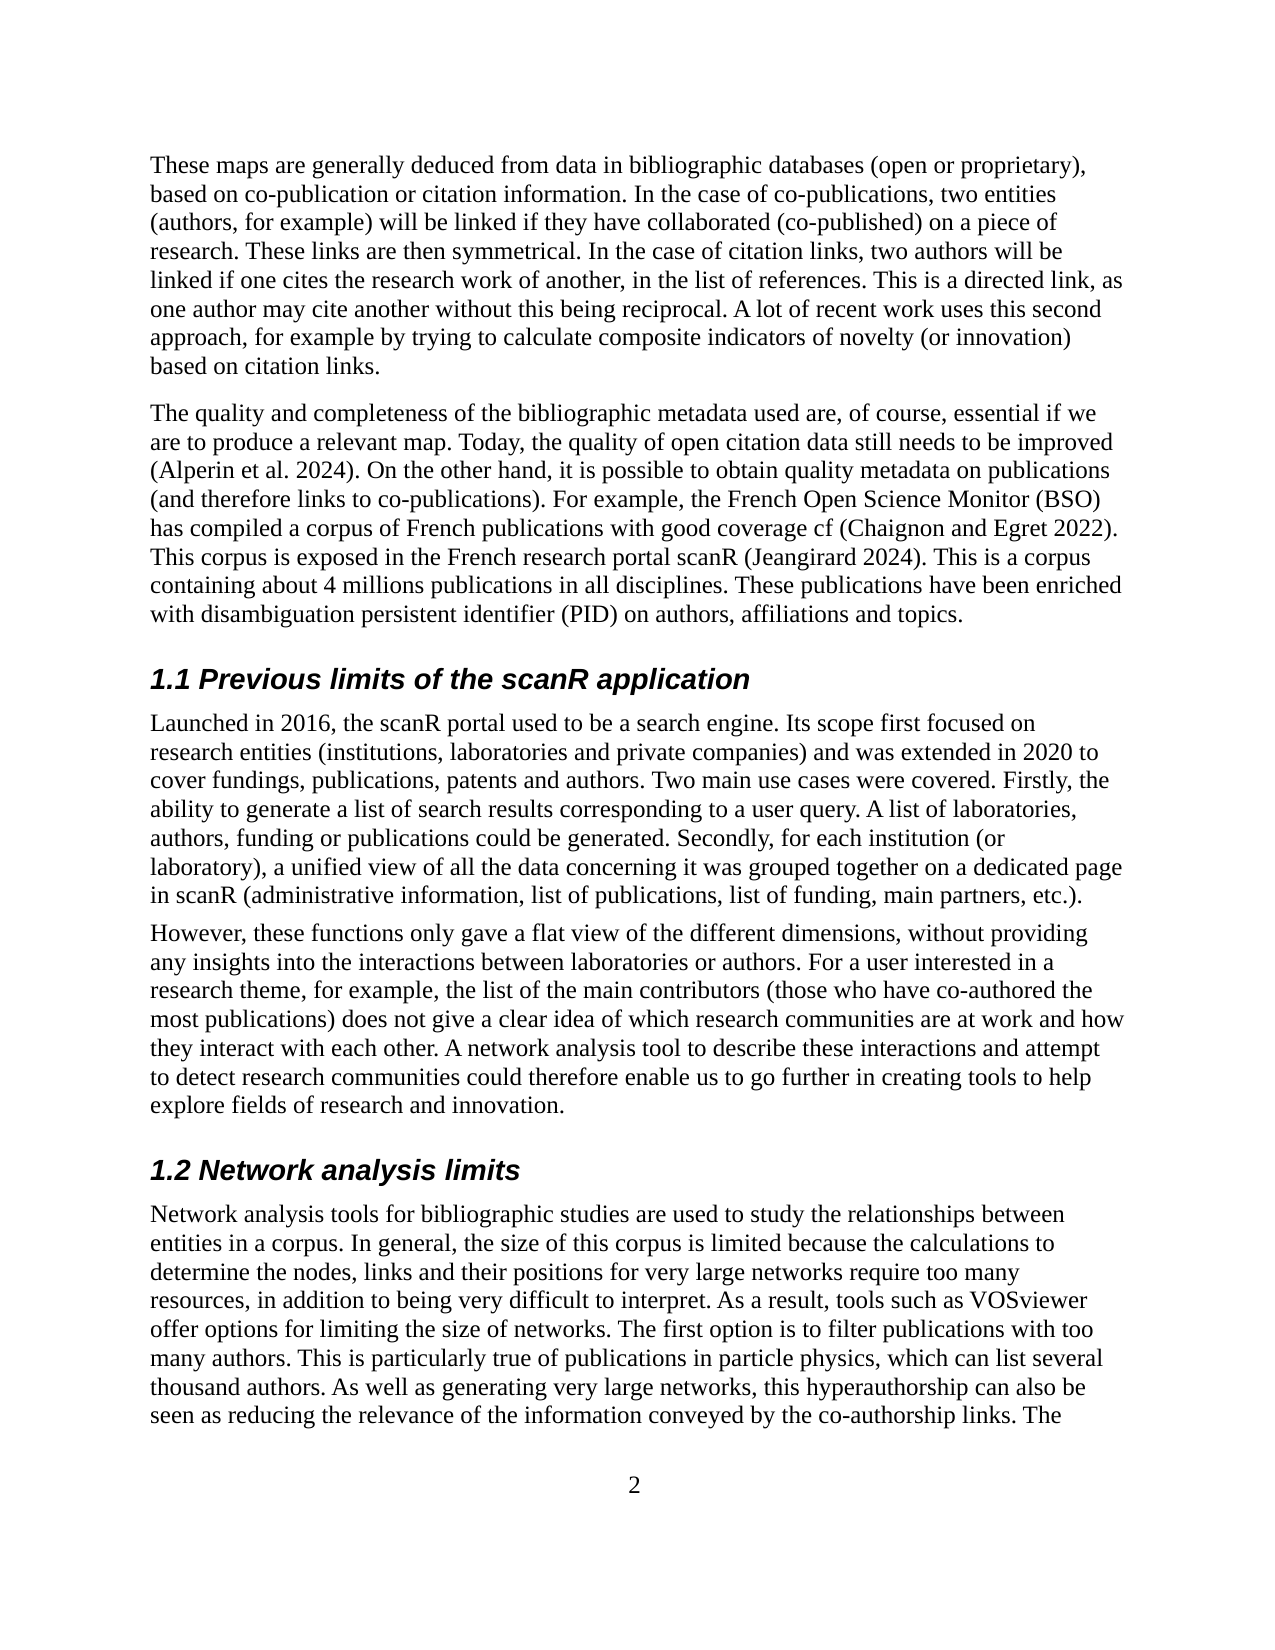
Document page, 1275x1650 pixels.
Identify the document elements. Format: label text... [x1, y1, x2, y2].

text The quality and completeness of the bibliographic metadata used are, of course, essential if we are to produce a relevant map. Today, the quality of open citation data still needs to be improved (Alperin et al. 2024). On the other hand, it is possible to obtain quality metadata on publications (and therefore links to co-publications). For example, the French Open Science Monitor (BSO) has compiled a corpus of French publications with good coverage cf (Chaignon and Egret 2022). This corpus is exposed in the French research portal scanR (Jeangirard 2024). This is a corpus containing about 4 millions publications in all disciplines. These publications have been enriched with disambiguation persistent identifier (PID) on authors, affiliations and topics. [150, 398, 1125, 628]
text However, these functions only gave a flat view of the different dimensions, without providing any insights into the interactions between laboratories or authors. For a user interested in a research theme, for example, the list of the main contributors (those who have co-authored the most publications) does not give a clear idea of which research communities are at work and how they interact with each other. A network analysis tool to describe these interactions and attempt to detect research communities could therefore enable us to go further in creating tools to help explore fields of research and innovation. [150, 918, 1125, 1119]
subtitle 1.2 Network analysis limits [150, 1153, 1125, 1187]
text Launched in 2016, the scanR portal used to be a search engine. Its scope first focused on research entities (institutions, laboratories and private companies) and was extended in 2020 to cover fundings, publications, patents and authors. Two main use cases were covered. Firstly, the ability to generate a list of search results corresponding to a user query. A list of laboratories, authors, funding or publications could be generated. Secondly, for each institution (or laboratory), a unified view of all the data concerning it was grouped together on a dedicated page in scanR (administrative information, list of publications, list of funding, main partners, etc.). [150, 708, 1125, 909]
text These maps are generally deduced from data in bibliographic databases (open or proprietary), based on co-publication or citation information. In the case of co-publications, two entities (authors, for example) will be linked if they have collaborated (co-published) on a piece of research. These links are then symmetrical. In the case of citation links, two authors will be linked if one cites the research work of another, in the list of references. This is a directed link, as one author may cite another without this being reciprocal. A lot of recent work uses this second approach, for example by trying to calculate composite indicators of novelty (or innovation) based on citation links. [150, 150, 1125, 380]
text Network analysis tools for bibliographic studies are used to study the relationships between entities in a corpus. In general, the size of this corpus is limited because the calculations to determine the nodes, links and their positions for very large networks require too many resources, in addition to being very difficult to interpret. As a result, tools such as VOSviewer offer options for limiting the size of networks. The first option is to filter publications with too many authors. This is particularly true of publications in particle physics, which can list several thousand authors. As well as generating very large networks, this hyperauthorship can also be seen as reducing the relevance of the information conveyed by the co-authorship links. The [150, 1199, 1125, 1429]
subtitle 1.1 Previous limits of the scanR application [150, 662, 1125, 695]
